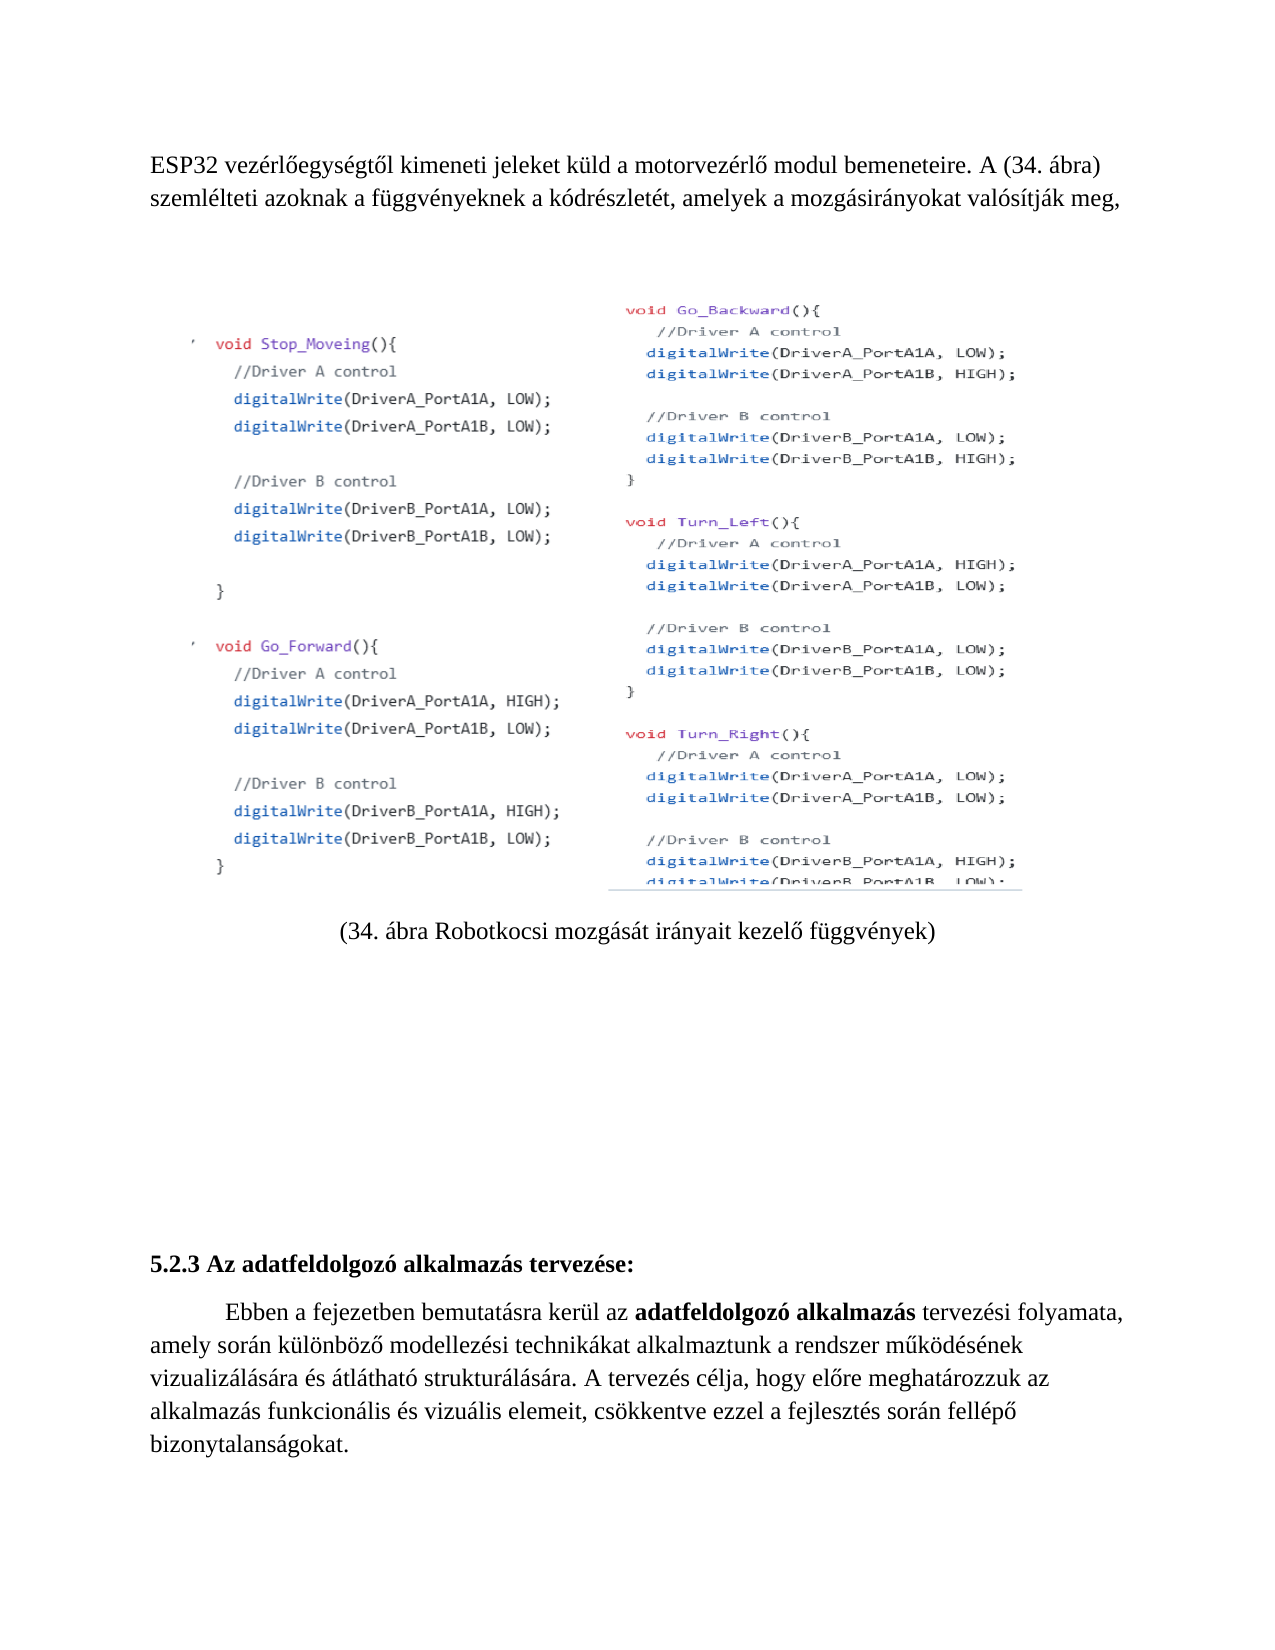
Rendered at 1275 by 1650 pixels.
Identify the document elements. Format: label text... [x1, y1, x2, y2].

text ESP32 vezérlőegységtől kimeneti jeleket küld a motorvezérlő modul bemeneteire. A (34. ábra) szemlélteti azoknak a függvényeknek a kódrészletét, amelyek a mozgásirányokat valósítják meg, [150, 150, 1125, 212]
text 5.2.3 Az adatfeldolgozó alkalmazás tervezése: [150, 1249, 1125, 1278]
text Ebben a fejezetben bemutatásra kerül az adatfeldolgozó alkalmazás tervezési folyamata, amely során különböző modellezési technikákat alkalmaztunk a rendszer működésének vizualizálására és átlátható strukturálására. A tervezés célja, hogy előre meghatározzuk az alkalmazás funkcionális és vizuális elemeit, csökkentve ezzel a fejlesztés során fellépő bizonytalanságokat. [150, 1297, 1125, 1458]
text (34. ábra Robotkocsi mozgását irányait kezelő függvények) [150, 916, 1125, 945]
picture [191, 303, 600, 891]
picture [608, 297, 1023, 891]
